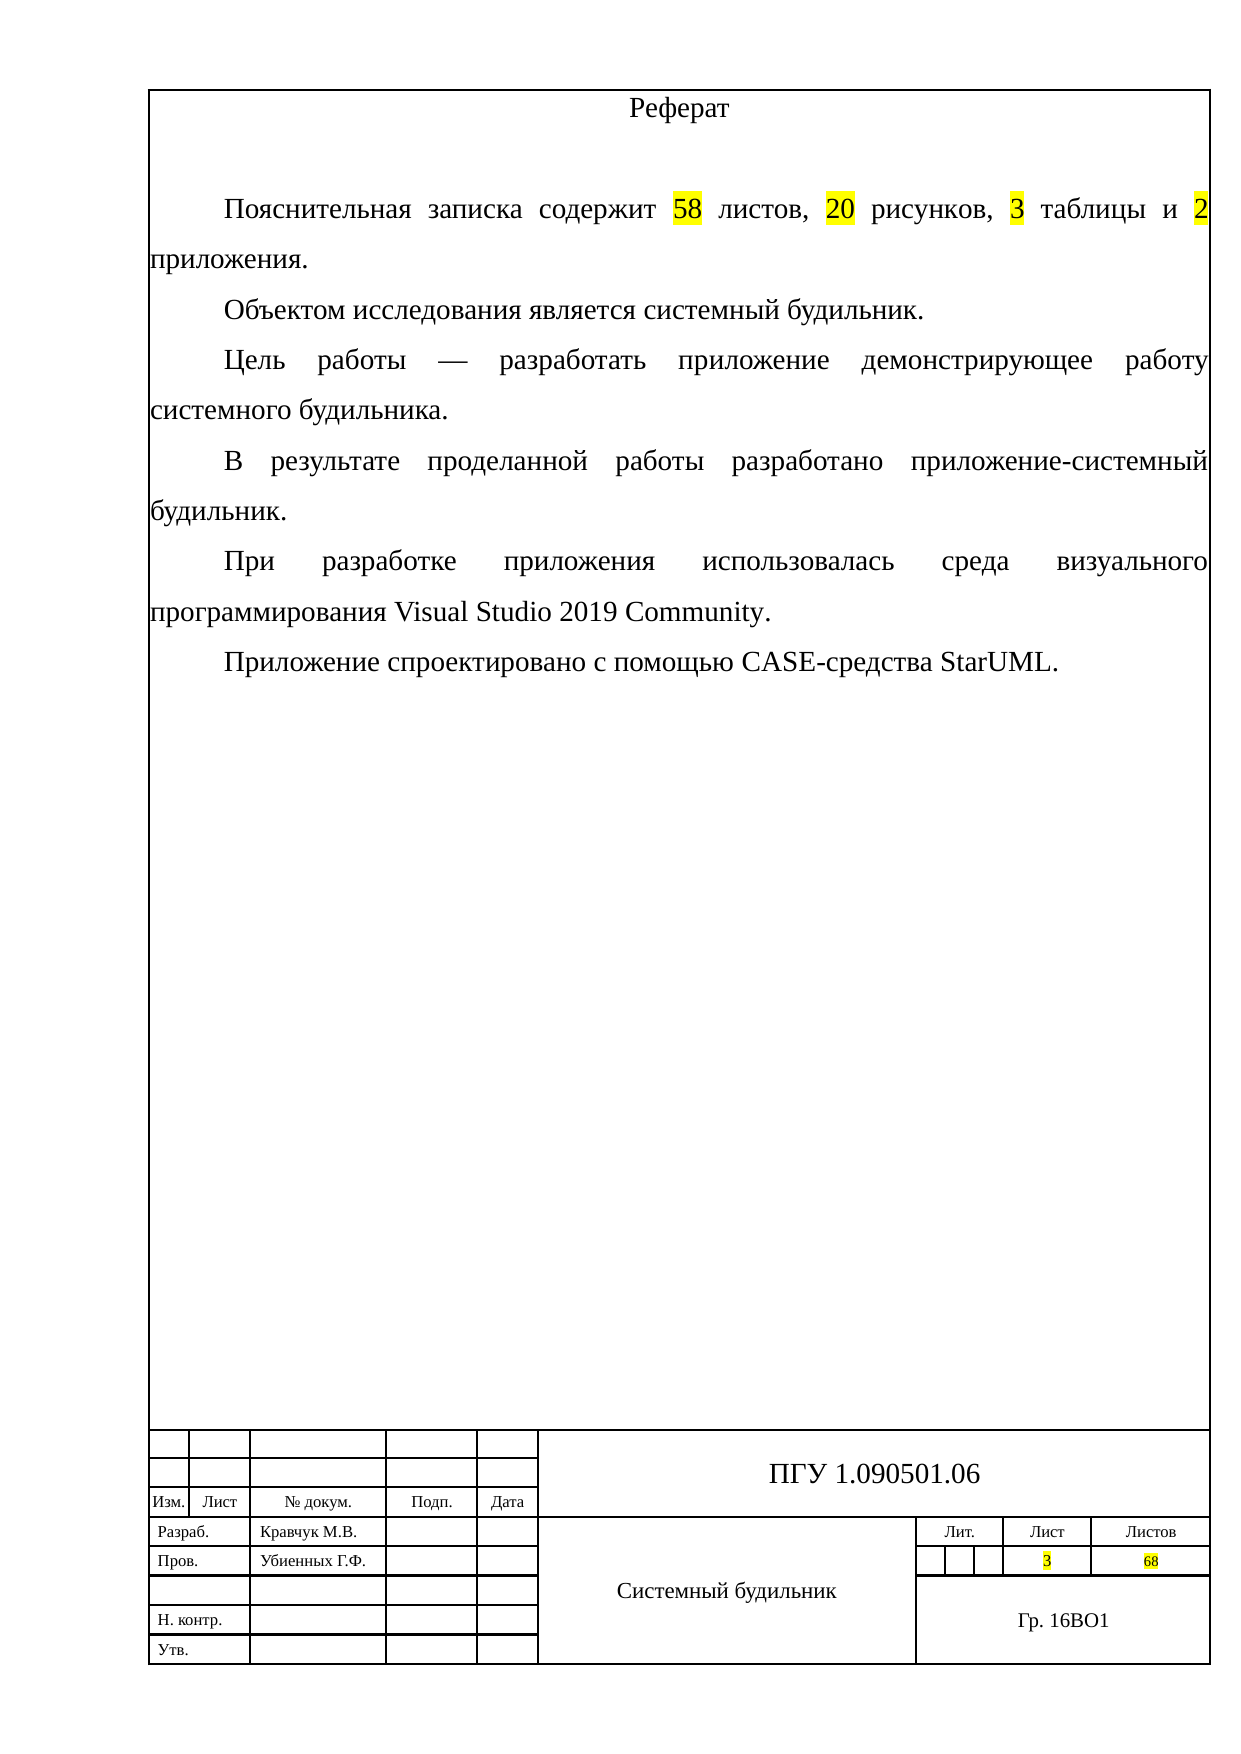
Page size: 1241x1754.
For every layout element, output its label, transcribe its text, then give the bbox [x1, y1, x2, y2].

text В результате проделанной работы разработано приложение-системный будильник. [150, 443, 1209, 527]
text Приложение спроектировано с помощью CASE-средства StarUML. [150, 644, 1209, 678]
text Объектом исследования является системный будильник. [150, 292, 1209, 325]
text Реферат [150, 91, 1209, 124]
text Пояснительная записка содержит 58 листов, 20 рисунков, 3 таблицы и 2 приложения. [150, 191, 1209, 275]
text При разработке приложения использовалась среда визуального программирования Visual Studio 2019 Community. [150, 543, 1209, 627]
text Цель работы — разработать приложение демонстрирующее работу системного будильника. [150, 342, 1209, 426]
